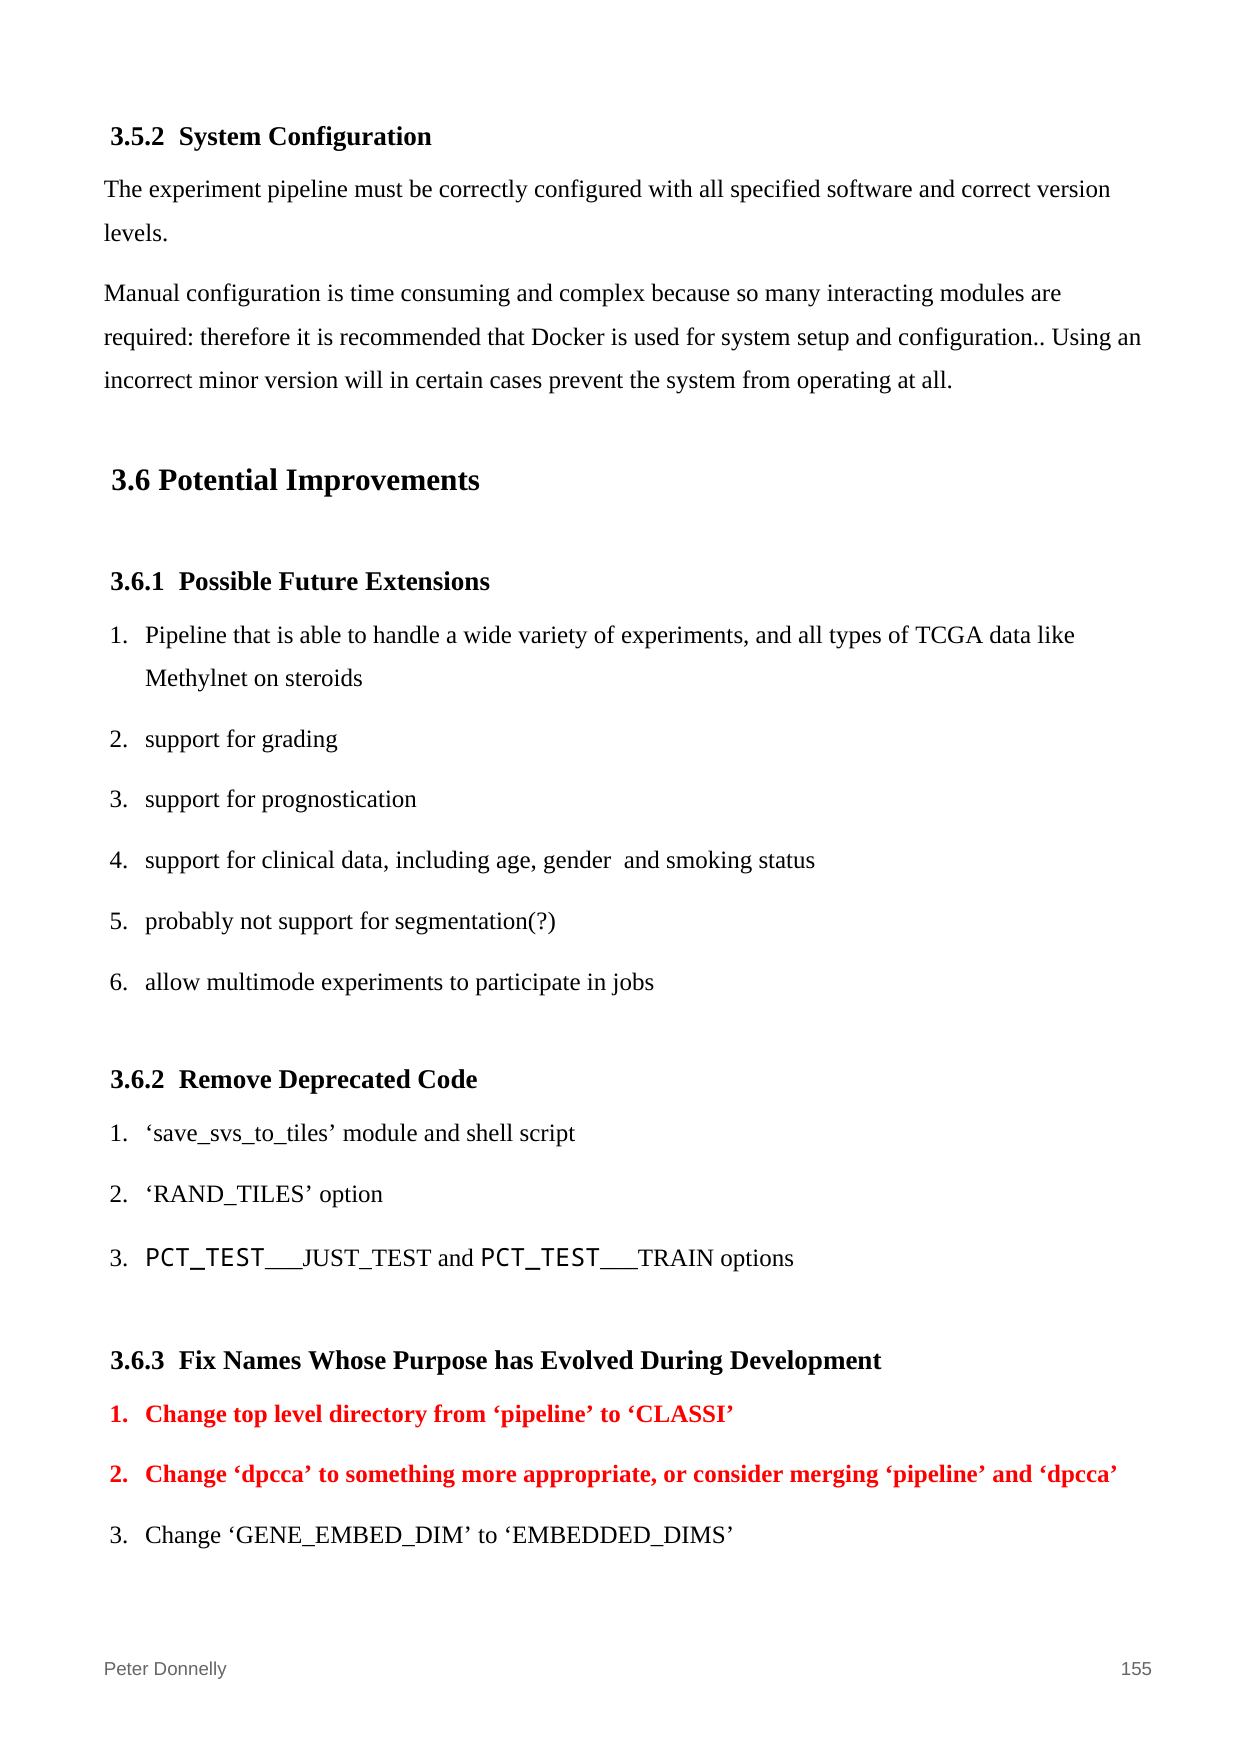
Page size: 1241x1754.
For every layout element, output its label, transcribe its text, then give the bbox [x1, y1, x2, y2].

subtitle System Configuration [103, 120, 1146, 151]
list Change ‘dpcca’ to something more appropriate, or consider merging ‘pipeline’ and ‘dpcca’ [109, 1459, 1146, 1488]
list Change top level directory from ‘pipeline’ to ‘CLASSI’ [109, 1399, 1146, 1427]
list support for prognostication [109, 784, 1146, 813]
subtitle Potential Improvements [103, 461, 1146, 497]
list support for grading [109, 724, 1146, 752]
subtitle Possible Future Extensions [103, 565, 1146, 596]
list Pipeline that is able to handle a wide variety of experiments, and all types of TCGA data like Methylnet on steroids [109, 620, 1146, 692]
subtitle Remove Deprecated Code [103, 1063, 1146, 1094]
list allow multimode experiments to participate in jobs [109, 967, 1146, 996]
text The experiment pipeline must be correctly configured with all specified software and correct version levels. [103, 174, 1146, 246]
subtitle Fix Names Whose Purpose has Evolved During Development [103, 1344, 1146, 1375]
list ‘save_svs_to_tiles’ module and shell script [109, 1118, 1146, 1147]
text Manual configuration is time consuming and complex because so many interacting modules are required: therefore it is recommended that Docker is used for system setup and configuration.. Using an incorrect minor version will in certain cases prevent the system from operating at all. [103, 278, 1146, 393]
list PCT_TEST___JUST_TEST and PCT_TEST___TRAIN options [109, 1240, 1146, 1274]
list support for clinical data, including age, gender and smoking status [109, 845, 1146, 874]
list ‘RAND_TILES’ option [109, 1179, 1146, 1208]
list Change ‘GENE_EMBED_DIM’ to ‘EMBEDDED_DIMS’ [109, 1520, 1146, 1549]
list probably not support for segmentation(?) [109, 906, 1146, 935]
